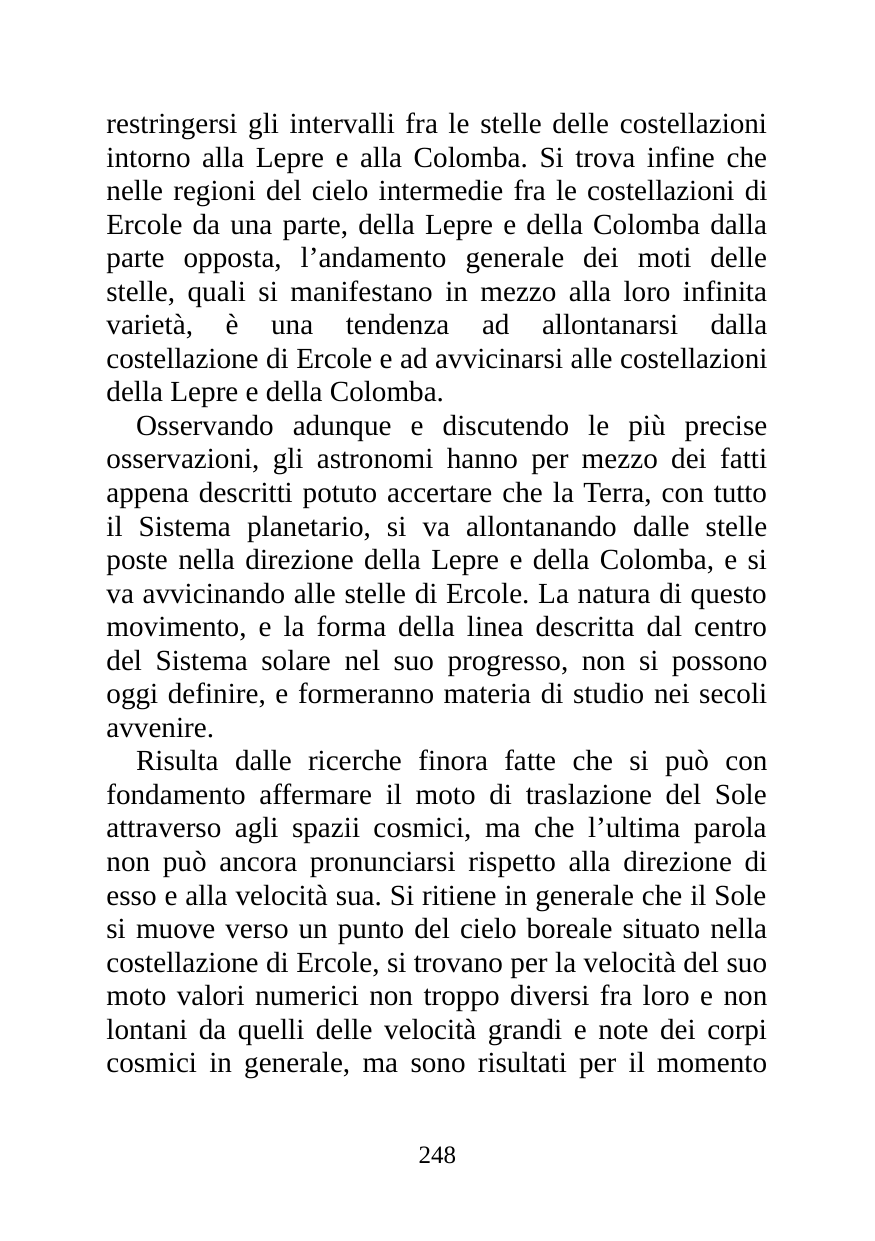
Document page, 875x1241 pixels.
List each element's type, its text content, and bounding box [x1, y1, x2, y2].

text Risulta dalle ricerche finora fatte che si può con fondamento affermare il moto di traslazione del Sole attraverso agli spazii cosmici, ma che l’ultima parola non può ancora pronunciarsi rispetto alla direzione di esso e alla velocità sua. Si ritiene in generale che il Sole si muove verso un punto del cielo boreale situato nella costellazione di Ercole, si trovano per la velocità del suo moto valori numerici non troppo diversi fra loro e non lontani da quelli delle velocità grandi e note dei corpi cosmici in generale, ma sono risultati per il momento [106, 743, 768, 1079]
text Osservando adunque e discutendo le più precise osservazioni, gli astronomi hanno per mezzo dei fatti appena descritti potuto accertare che la Terra, con tutto il Sistema planetario, si va allontanando dalle stelle poste nella direzione della Lepre e della Colomba, e si va avvicinando alle stelle di Ercole. La natura di questo movimento, e la forma della linea descritta dal centro del Sistema solare nel suo progresso, non si possono oggi definire, e formeranno materia di studio nei secoli avvenire. [106, 408, 768, 743]
text restringersi gli intervalli fra le stelle delle costellazioni intorno alla Lepre e alla Colomba. Si trova infine che nelle regioni del cielo intermedie fra le costellazioni di Ercole da una parte, della Lepre e della Colomba dalla parte opposta, l’andamento generale dei moti delle stelle, quali si manifestano in mezzo alla loro infinita varietà, è una tendenza ad allontanarsi dalla costellazione di Ercole e ad avvicinarsi alle costellazioni della Lepre e della Colomba. [106, 106, 768, 408]
